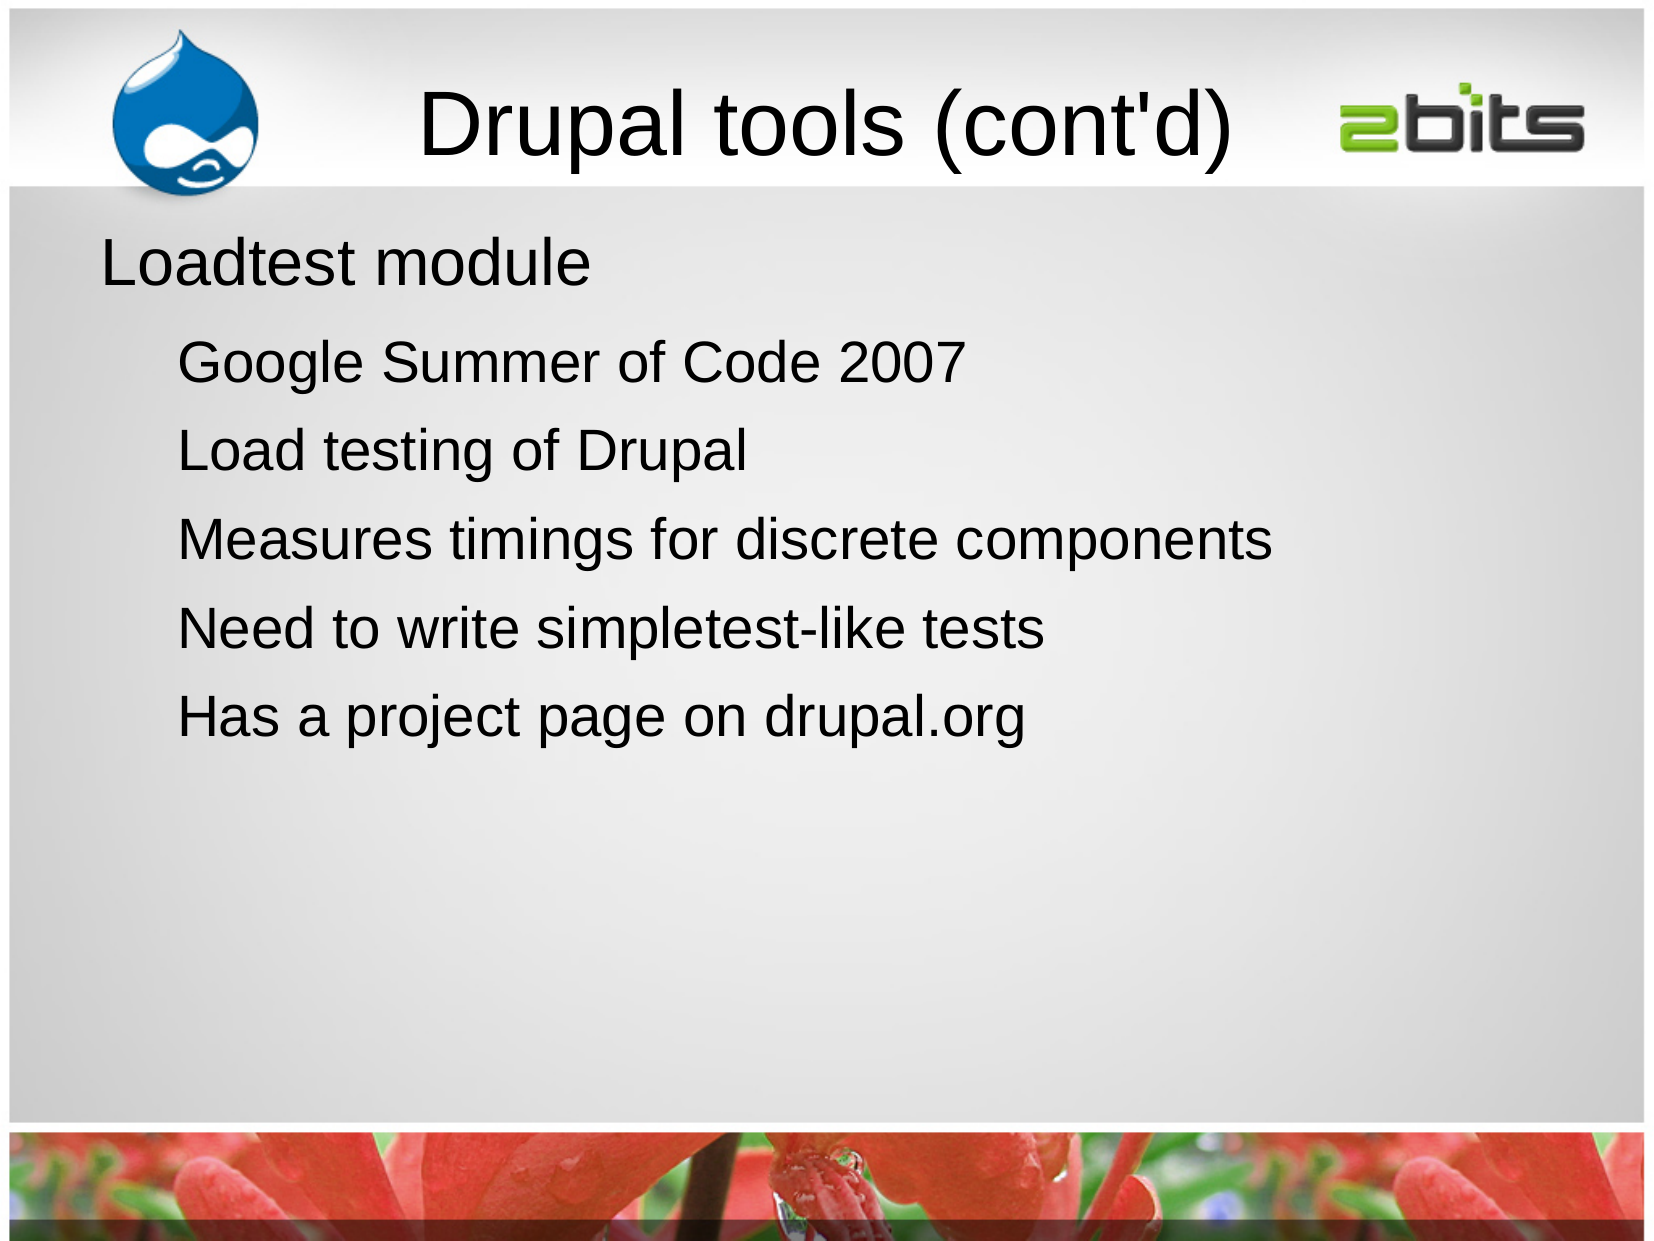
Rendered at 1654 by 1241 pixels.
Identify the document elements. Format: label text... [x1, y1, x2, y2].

title Drupal tools (cont'd) [82, 27, 1571, 220]
picture [0, 0, 1654, 1241]
list Loadtest module Google Summer of Code 2007 Load testing of Drupal Measures timings for discrete components Need to write simpletest-like tests Has a project page on drupal.org [82, 225, 1571, 1029]
